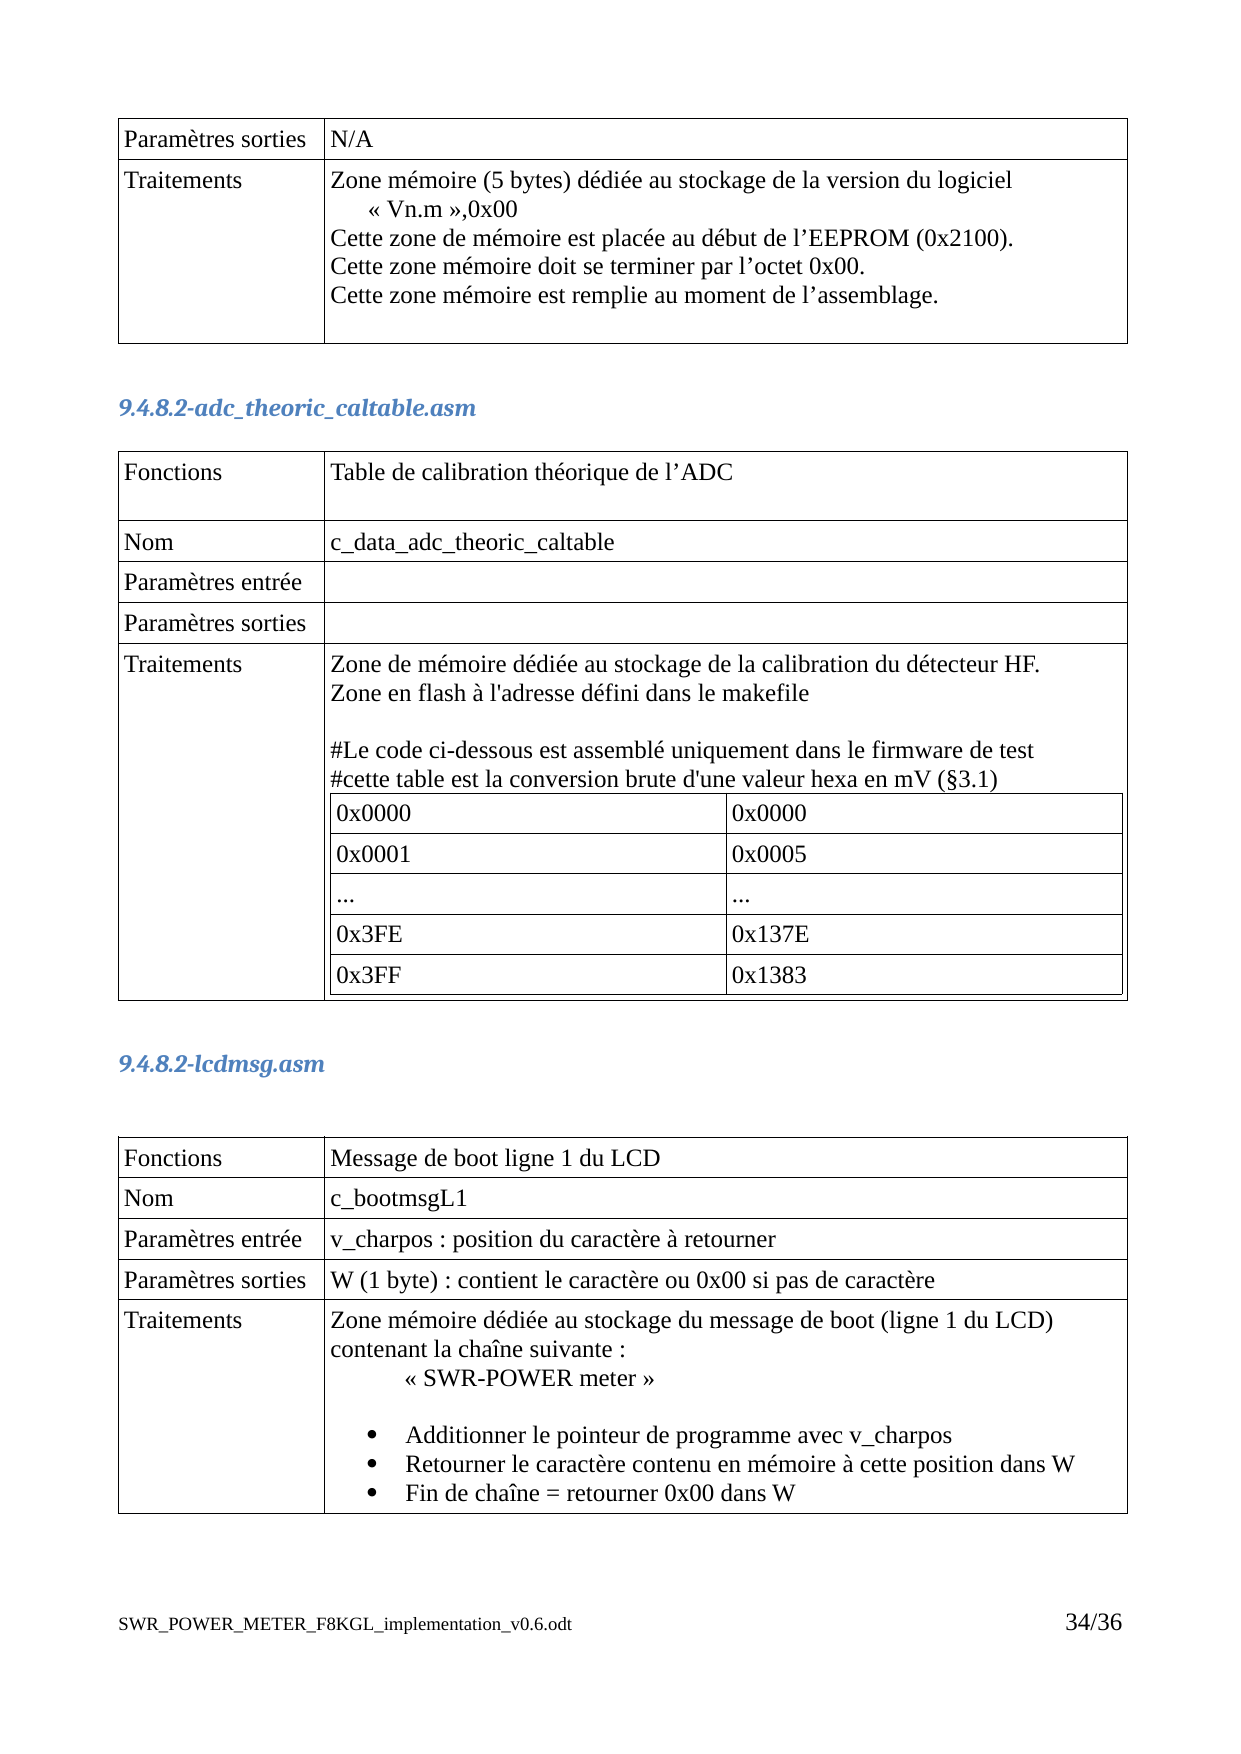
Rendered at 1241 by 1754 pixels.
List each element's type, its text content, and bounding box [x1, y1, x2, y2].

table_cell Paramètres entrée [119, 1219, 324, 1259]
table_cell 0x0005 [727, 834, 1122, 873]
subtitle 9.4.8.2-adc_theoric_caltable.asm [118, 393, 1122, 422]
table_cell N/A [325, 119, 1127, 159]
table_cell Paramètres entrée [119, 562, 324, 602]
table_cell c_data_adc_theoric_caltable [325, 521, 1127, 561]
table_cell 0x0001 [331, 834, 726, 873]
table_header Fonctions [119, 452, 324, 520]
table_header Fonctions [119, 1138, 324, 1177]
table_cell c_bootmsgL1 [325, 1178, 1127, 1218]
table_cell Paramètres sorties [119, 1260, 324, 1299]
table_cell 0x137E [727, 915, 1122, 954]
table_cell W (1 byte) : contient le caractère ou 0x00 si pas de caractère [325, 1260, 1127, 1299]
table_cell Traitements [119, 644, 324, 1000]
table_cell Nom [119, 521, 324, 561]
table_cell Nom [119, 1178, 324, 1218]
table_cell 0x3FE [331, 915, 726, 954]
table_cell Traitements [119, 1300, 324, 1513]
table_header 0x0000 [727, 794, 1122, 833]
table_cell [325, 603, 1127, 643]
table_cell ... [727, 874, 1122, 913]
table_cell Paramètres sorties [119, 603, 324, 643]
table_cell 0x1383 [727, 955, 1122, 994]
table_cell ... [331, 874, 726, 913]
table_cell Zone mémoire dédiée au stockage du message de boot (ligne 1 du LCD) contenant la chaîne suivante : « SWR-POWER meter » Additionner le pointeur de programme avec v_charpos Retourner le caractère contenu en mémoire à cette position dans W Fin de chaîne = retourner 0x00 dans W [325, 1300, 1127, 1513]
table_cell Traitements [119, 160, 324, 343]
table_cell v_charpos : position du caractère à retourner [325, 1219, 1127, 1259]
table_cell Paramètres sorties [119, 119, 324, 159]
table_cell Zone de mémoire dédiée au stockage de la calibration du détecteur HF. Zone en flash à l'adresse défini dans le makefile #Le code ci-dessous est assemblé uniquement dans le firmware de test #cette table est la conversion brute d'une valeur hexa en mV (§3.1) [325, 644, 1127, 1000]
table_header 0x0000 [331, 794, 726, 833]
table_cell Zone mémoire (5 bytes) dédiée au stockage de la version du logiciel « Vn.m »,0x00 Cette zone de mémoire est placée au début de l’EEPROM (0x2100). Cette zone mémoire doit se terminer par l’octet 0x00. Cette zone mémoire est remplie au moment de l’assemblage. [325, 160, 1127, 343]
table_header Table de calibration théorique de l’ADC [325, 452, 1127, 520]
table_header Message de boot ligne 1 du LCD [325, 1138, 1127, 1177]
table_cell 0x3FF [331, 955, 726, 994]
table_cell [325, 562, 1127, 602]
subtitle 9.4.8.2-lcdmsg.asm [118, 1050, 1122, 1079]
